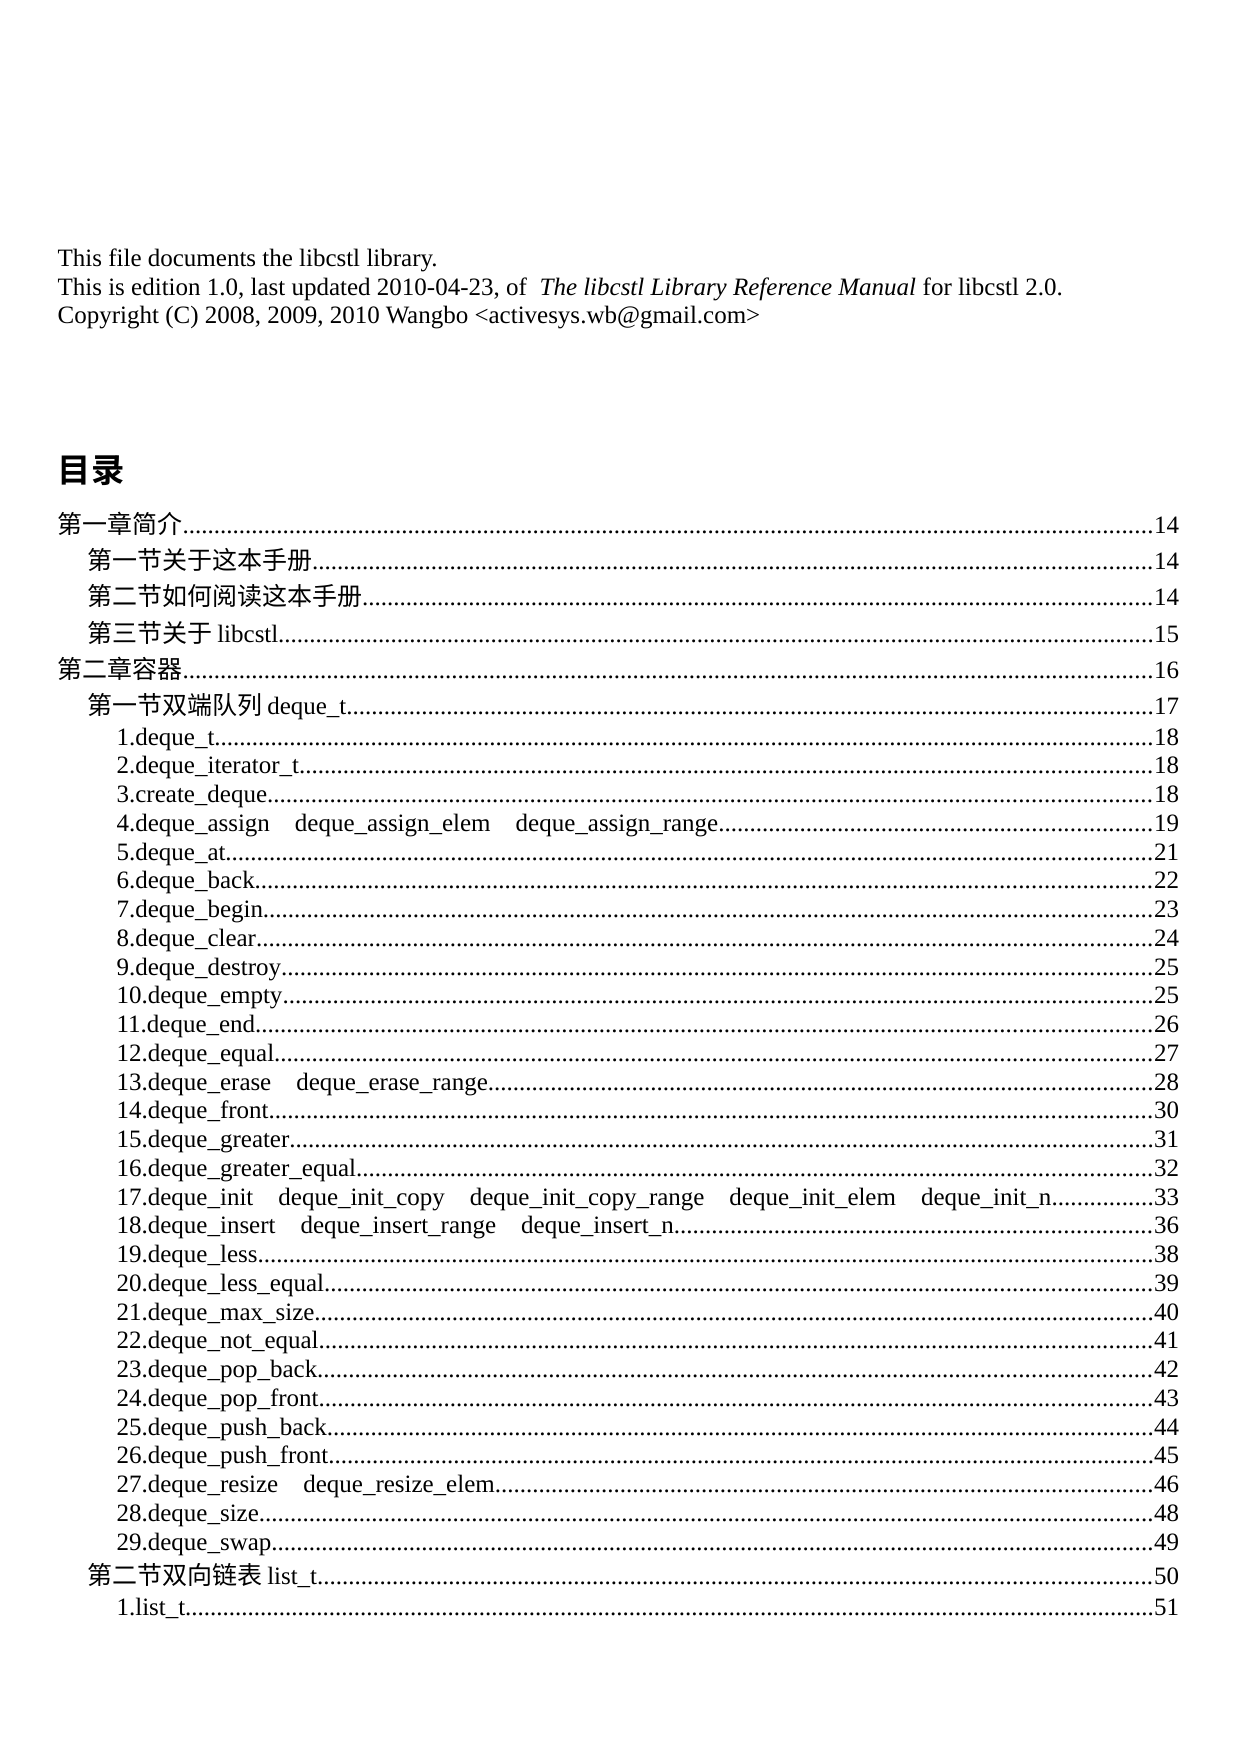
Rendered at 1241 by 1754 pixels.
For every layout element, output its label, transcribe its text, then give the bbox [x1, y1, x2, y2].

text 5.deque_at 21 [116, 837, 1179, 866]
text 15.deque_greater 31 [116, 1124, 1179, 1153]
text 7.deque_begin 23 [116, 894, 1179, 923]
text This is edition 1.0, last updated 2010-04-23, of The libcstl Library Reference Manual for libcstl 2.0. [57, 272, 1179, 301]
text 第一章简介 14 [57, 504, 1179, 541]
text 1.deque_t 18 [116, 722, 1179, 751]
text 12.deque_equal 27 [116, 1038, 1179, 1067]
text 16.deque_greater_equal 32 [116, 1153, 1179, 1182]
text 21.deque_max_size 40 [116, 1297, 1179, 1326]
text 第三节关于libcstl 15 [87, 613, 1179, 649]
text 8.deque_clear 24 [116, 923, 1179, 952]
text 13.deque_erase deque_erase_range 28 [116, 1067, 1179, 1096]
text This file documents the libcstl library. [57, 243, 1179, 272]
text 第二章容器 16 [57, 649, 1179, 686]
text 14.deque_front 30 [116, 1096, 1179, 1124]
text 9.deque_destroy 25 [116, 952, 1179, 981]
text 6.deque_back 22 [116, 866, 1179, 894]
text 26.deque_push_front 45 [116, 1441, 1179, 1469]
text 24.deque_pop_front 43 [116, 1383, 1179, 1412]
subtitle 目录 [57, 444, 1179, 492]
text 27.deque_resize deque_resize_elem 46 [116, 1469, 1179, 1498]
text 19.deque_less 38 [116, 1239, 1179, 1268]
text 3.create_deque 18 [116, 779, 1179, 808]
text 1.list_t 51 [116, 1592, 1179, 1621]
text 第二节双向链表list_t 50 [87, 1556, 1179, 1592]
text 29.deque_swap 49 [116, 1527, 1179, 1556]
text 22.deque_not_equal 41 [116, 1326, 1179, 1354]
text 25.deque_push_back 44 [116, 1412, 1179, 1441]
text 第一节关于这本手册 14 [87, 541, 1179, 577]
text 28.deque_size 48 [116, 1498, 1179, 1527]
text 20.deque_less_equal 39 [116, 1268, 1179, 1297]
text 4.deque_assign deque_assign_elem deque_assign_range 19 [116, 808, 1179, 837]
text 2.deque_iterator_t 18 [116, 751, 1179, 779]
text 18.deque_insert deque_insert_range deque_insert_n 36 [116, 1211, 1179, 1239]
text 23.deque_pop_back 42 [116, 1354, 1179, 1383]
text 17.deque_init deque_init_copy deque_init_copy_range deque_init_elem deque_init_n 33 [116, 1182, 1179, 1211]
text 第一节双端队列deque_t 17 [87, 686, 1179, 722]
text 11.deque_end 26 [116, 1009, 1179, 1038]
text 10.deque_empty 25 [116, 981, 1179, 1009]
text Copyright (C) 2008, 2009, 2010 Wangbo <activesys.wb@gmail.com> [57, 301, 1179, 329]
text 第二节如何阅读这本手册 14 [87, 577, 1179, 613]
